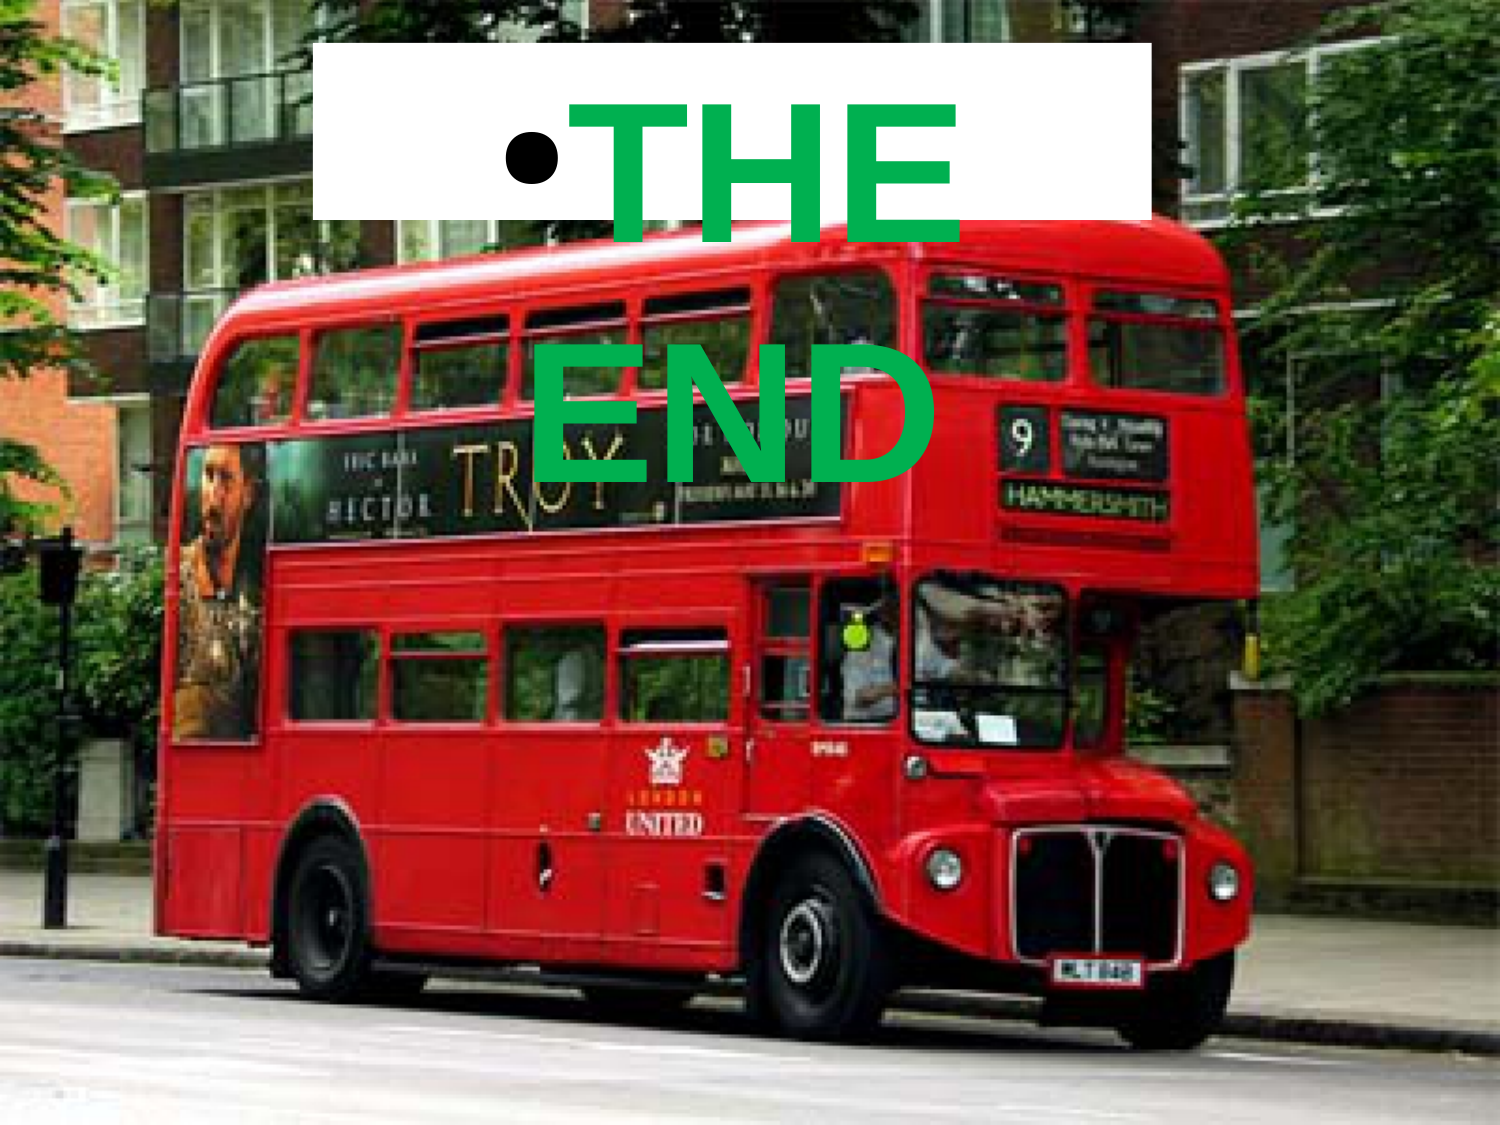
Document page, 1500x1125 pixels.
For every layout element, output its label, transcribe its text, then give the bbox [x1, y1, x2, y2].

title THE END [312, 42, 1152, 220]
picture [0, 0, 1500, 1125]
